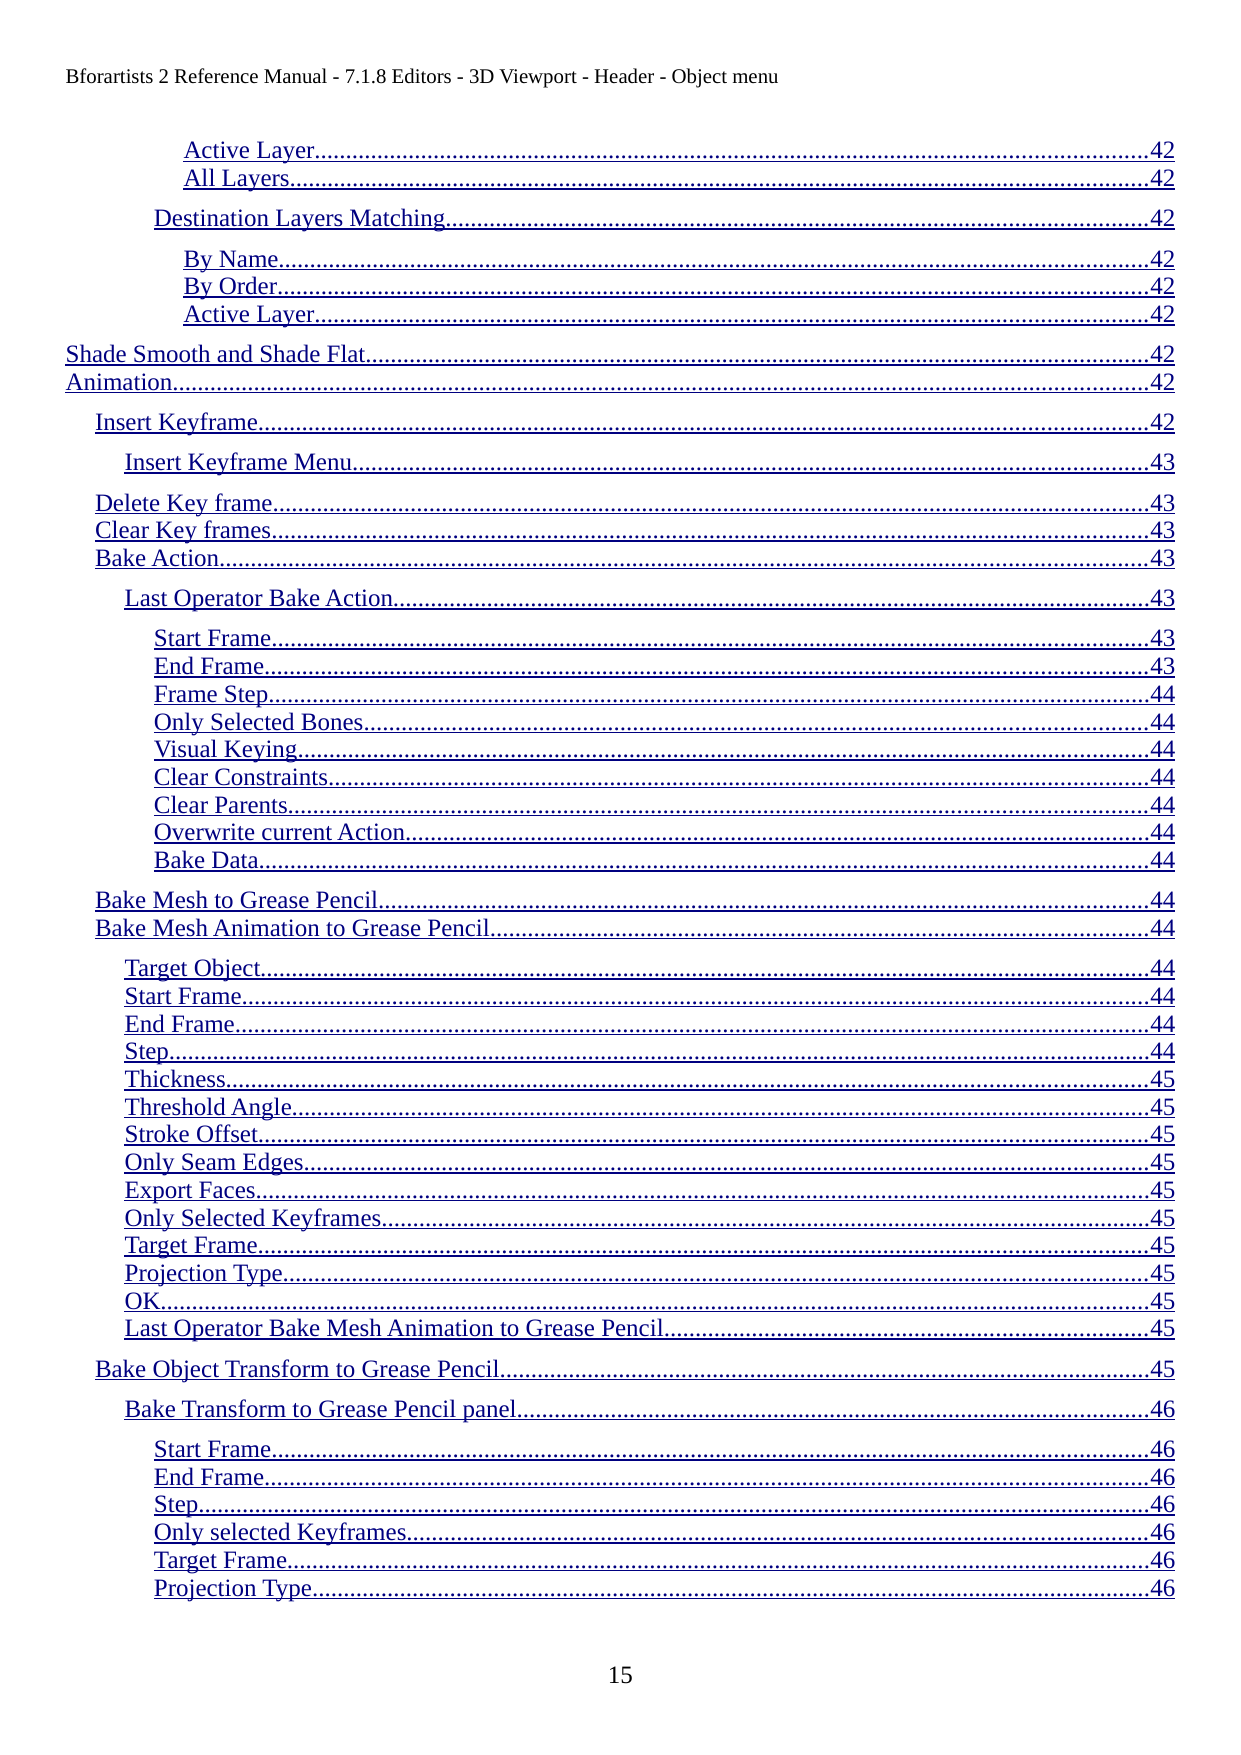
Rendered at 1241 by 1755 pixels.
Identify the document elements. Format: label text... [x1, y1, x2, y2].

text Overwrite current Action 44 [147, 818, 1181, 846]
text Thickness 45 [118, 1065, 1181, 1093]
text Insert Keyframe 42 [88, 402, 1181, 442]
text Only selected Keyframes 46 [147, 1518, 1181, 1546]
text Last Operator Bake Action 43 [118, 578, 1181, 618]
text Only Selected Bones 44 [147, 708, 1181, 735]
text Target Frame 46 [147, 1546, 1181, 1574]
text Step 44 [118, 1037, 1181, 1065]
text Bake Object Transform to Grease Pencil 45 [88, 1348, 1181, 1389]
text Target Object 44 [118, 948, 1181, 982]
text By Name 42 [177, 238, 1181, 272]
text Start Frame 46 [147, 1429, 1181, 1463]
text Bake Data 44 [147, 846, 1181, 880]
text Destination Layers Matching 42 [147, 198, 1181, 238]
text Start Frame 43 [147, 618, 1181, 652]
text Only Seam Edges 45 [118, 1148, 1181, 1176]
text Clear Constraints 44 [147, 763, 1181, 791]
text End Frame 44 [118, 1010, 1181, 1037]
text Frame Step 44 [147, 680, 1181, 708]
text Visual Keying 44 [147, 735, 1181, 763]
text OK 45 [118, 1287, 1181, 1314]
text Shade Smooth and Shade Flat 42 [59, 334, 1181, 368]
text End Frame 43 [147, 652, 1181, 680]
text Threshold Angle 45 [118, 1093, 1181, 1121]
text Step 46 [147, 1491, 1181, 1518]
text Projection Type 46 [147, 1574, 1181, 1608]
text Start Frame 44 [118, 982, 1181, 1010]
text Bake Mesh Animation to Grease Pencil 44 [88, 914, 1181, 948]
text Delete Key frame 43 [88, 482, 1181, 516]
text Export Faces 45 [118, 1176, 1181, 1204]
text Bake Mesh to Grease Pencil 44 [88, 880, 1181, 914]
text Active Layer 42 [177, 300, 1181, 334]
text Last Operator Bake Mesh Animation to Grease Pencil 45 [118, 1314, 1181, 1348]
text Clear Key frames 43 [88, 516, 1181, 544]
text Stroke Offset 45 [118, 1121, 1181, 1148]
text End Frame 46 [147, 1463, 1181, 1491]
text Animation 42 [59, 368, 1181, 402]
text Clear Parents 44 [147, 791, 1181, 818]
text Insert Keyframe Menu 43 [118, 442, 1181, 482]
text Active Layer 42 [177, 130, 1181, 164]
text All Layers 42 [177, 164, 1181, 198]
text Target Frame 45 [118, 1231, 1181, 1259]
text Projection Type 45 [118, 1259, 1181, 1287]
text Only Selected Keyframes 45 [118, 1204, 1181, 1231]
text By Order 42 [177, 272, 1181, 300]
text Bake Transform to Grease Pencil panel 46 [118, 1389, 1181, 1429]
text Bake Action 43 [88, 544, 1181, 578]
